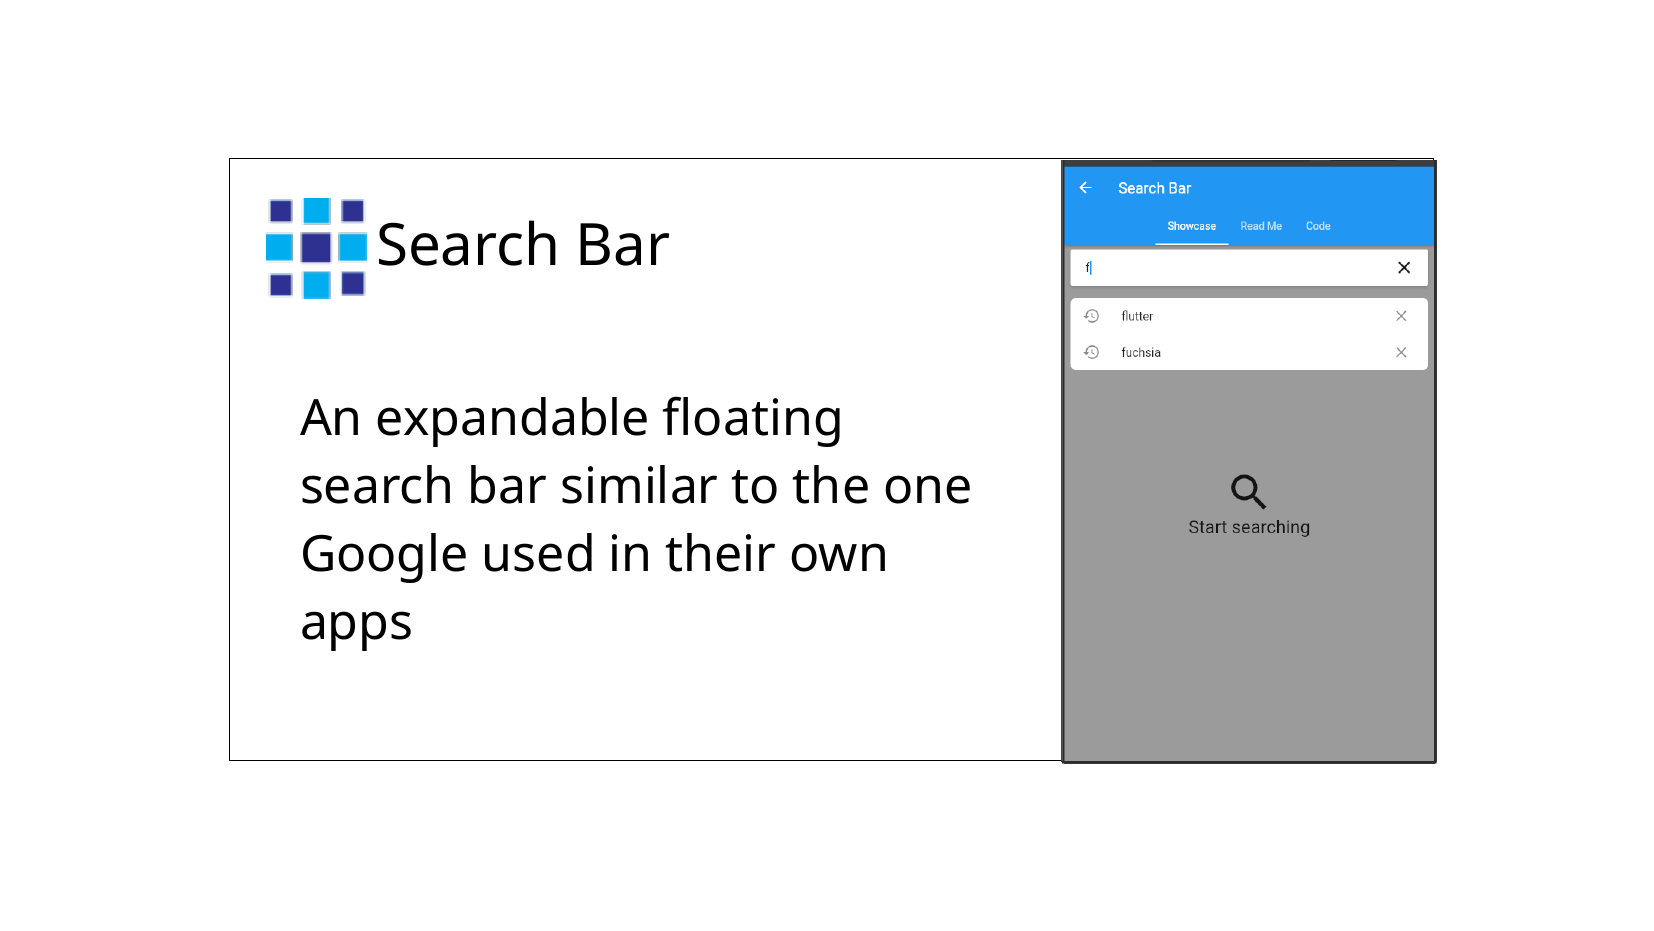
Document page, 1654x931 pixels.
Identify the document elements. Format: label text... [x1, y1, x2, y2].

list Search Bar An expandable floating search bar similar to the one Google used in their own apps [300, 203, 976, 713]
picture [266, 198, 367, 299]
picture [1061, 160, 1437, 764]
